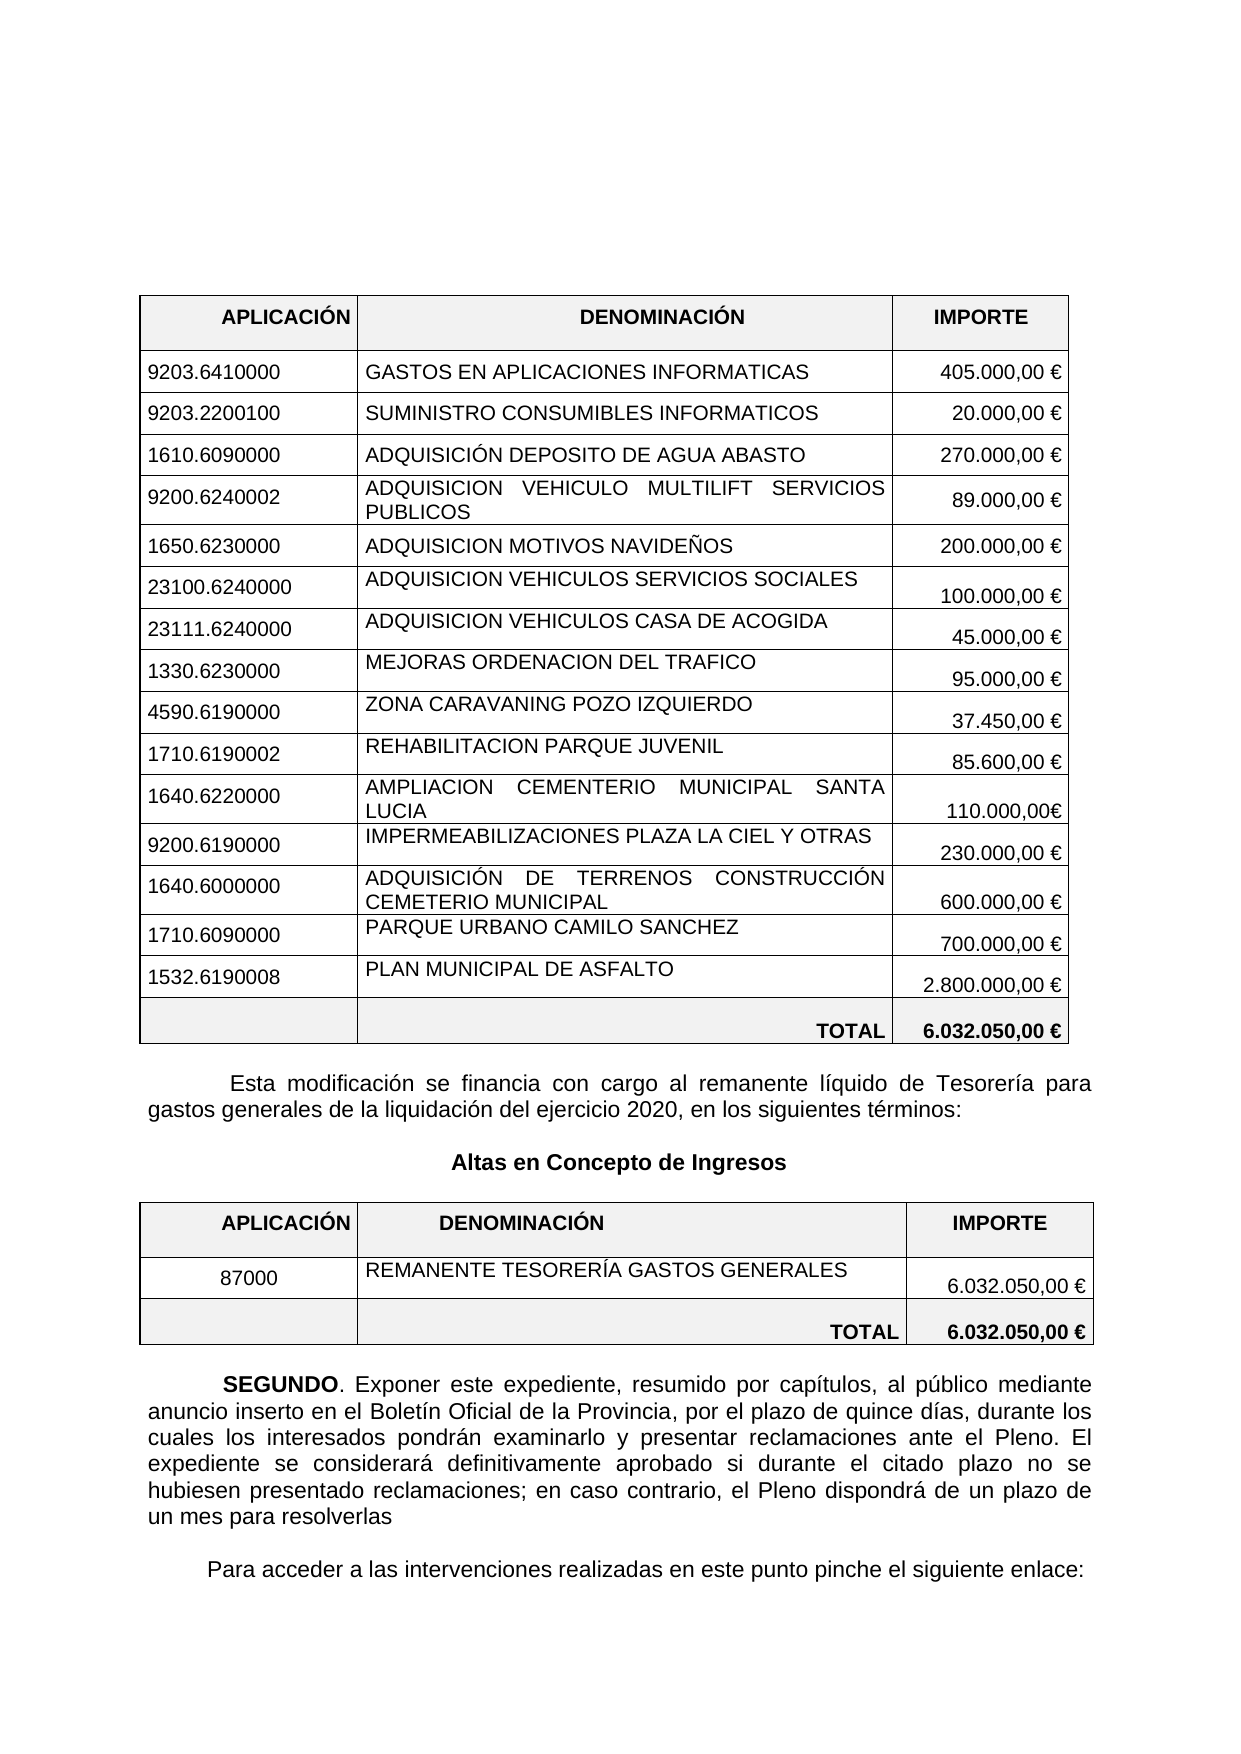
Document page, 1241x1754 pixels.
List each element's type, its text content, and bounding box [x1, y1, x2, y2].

table_cell 6.032.050,00 € [907, 1299, 1093, 1344]
table_header DENOMINACIÓN [358, 1203, 906, 1257]
table_cell 405.000,00 € [893, 351, 1068, 392]
table_cell 6.032.050,00 € [893, 998, 1068, 1043]
table_header APLICACIÓN [141, 1203, 357, 1257]
table_cell GASTOS EN APLICACIONES INFORMATICAS [358, 351, 892, 392]
table_cell 89.000,00 € [893, 476, 1068, 524]
table_cell IMPERMEABILIZACIONES PLAZA LA CIEL Y OTRAS [358, 824, 892, 865]
table_cell 600.000,00 € [893, 866, 1068, 914]
table_cell 20.000,00 € [893, 393, 1068, 433]
table_cell 2.800.000,00 € [893, 956, 1068, 997]
text SEGUNDO. Exponer este expediente, resumido por capítulos, al público mediante anuncio inserto en el Boletín Oficial de la Provincia, por el plazo de quince días, durante los cuales los interesados pondrán examinarlo y presentar reclamaciones ante el Pleno. El expediente se considerará definitivamente aprobado si durante el citado plazo no se hubiesen presentado reclamaciones; en caso contrario, el Pleno dispondrá de un plazo de un mes para resolverlas [148, 1371, 1092, 1529]
table_cell 9203.6410000 [141, 351, 357, 392]
table_cell PARQUE URBANO CAMILO SANCHEZ [358, 915, 892, 955]
table_cell 270.000,00 € [893, 435, 1068, 475]
subtitle Altas en Concepto de Ingresos [145, 1149, 1092, 1175]
table_cell 4590.6190000 [141, 692, 357, 732]
table_cell 95.000,00 € [893, 650, 1068, 691]
table_cell TOTAL [358, 998, 892, 1043]
table_cell 200.000,00 € [893, 525, 1068, 566]
table_cell 9200.6240002 [141, 476, 357, 524]
text Esta modificación se financia con cargo al remanente líquido de Tesorería para gastos generales de la liquidación del ejercicio 2020, en los siguientes términos: [148, 1070, 1092, 1123]
table_cell 23100.6240000 [141, 567, 357, 607]
table_header APLICACIÓN [141, 296, 357, 350]
table_cell MEJORAS ORDENACION DEL TRAFICO [358, 650, 892, 691]
table_cell ADQUISICION VEHICULO MULTILIFT SERVICIOS PUBLICOS [358, 476, 892, 524]
table_cell ADQUISICION VEHICULOS SERVICIOS SOCIALES [358, 567, 892, 607]
table_cell ADQUISICION VEHICULOS CASA DE ACOGIDA [358, 609, 892, 649]
table_header IMPORTE [893, 296, 1068, 350]
table_cell 1532.6190008 [141, 956, 357, 997]
table_cell 37.450,00 € [893, 692, 1068, 732]
text Para acceder a las intervenciones realizadas en este punto pinche el siguiente enlace: [148, 1556, 1092, 1582]
table_cell 230.000,00 € [893, 824, 1068, 865]
table_cell REHABILITACION PARQUE JUVENIL [358, 734, 892, 774]
table_cell 1710.6190002 [141, 734, 357, 774]
table_cell ZONA CARAVANING POZO IZQUIERDO [358, 692, 892, 732]
table_cell 6.032.050,00 € [907, 1258, 1093, 1298]
table_cell 1330.6230000 [141, 650, 357, 691]
table_header DENOMINACIÓN [358, 296, 892, 350]
table_cell 1610.6090000 [141, 435, 357, 475]
table_cell ADQUISICION MOTIVOS NAVIDEÑOS [358, 525, 892, 566]
table_cell 85.600,00 € [893, 734, 1068, 774]
table_cell ADQUISICIÓN DEPOSITO DE AGUA ABASTO [358, 435, 892, 475]
table_cell 1650.6230000 [141, 525, 357, 566]
table_cell [141, 1299, 357, 1344]
table_cell 1710.6090000 [141, 915, 357, 955]
table_cell 45.000,00 € [893, 609, 1068, 649]
table_cell 1640.6000000 [141, 866, 357, 914]
table_cell 1640.6220000 [141, 775, 357, 823]
table_cell 110.000,00€ [893, 775, 1068, 823]
table_cell [141, 998, 357, 1043]
table_cell 100.000,00 € [893, 567, 1068, 607]
table_cell SUMINISTRO CONSUMIBLES INFORMATICOS [358, 393, 892, 433]
table_cell 700.000,00 € [893, 915, 1068, 955]
table_cell 23111.6240000 [141, 609, 357, 649]
table_cell PLAN MUNICIPAL DE ASFALTO [358, 956, 892, 997]
table_cell AMPLIACION CEMENTERIO MUNICIPAL SANTA LUCIA [358, 775, 892, 823]
table_cell 9203.2200100 [141, 393, 357, 433]
table_cell 87000 [141, 1258, 357, 1298]
table_cell REMANENTE TESORERÍA GASTOS GENERALES [358, 1258, 906, 1298]
table_header IMPORTE [907, 1203, 1093, 1257]
table_cell 9200.6190000 [141, 824, 357, 865]
table_cell TOTAL [358, 1299, 906, 1344]
table_cell ADQUISICIÓN DE TERRENOS CONSTRUCCIÓN CEMETERIO MUNICIPAL [358, 866, 892, 914]
